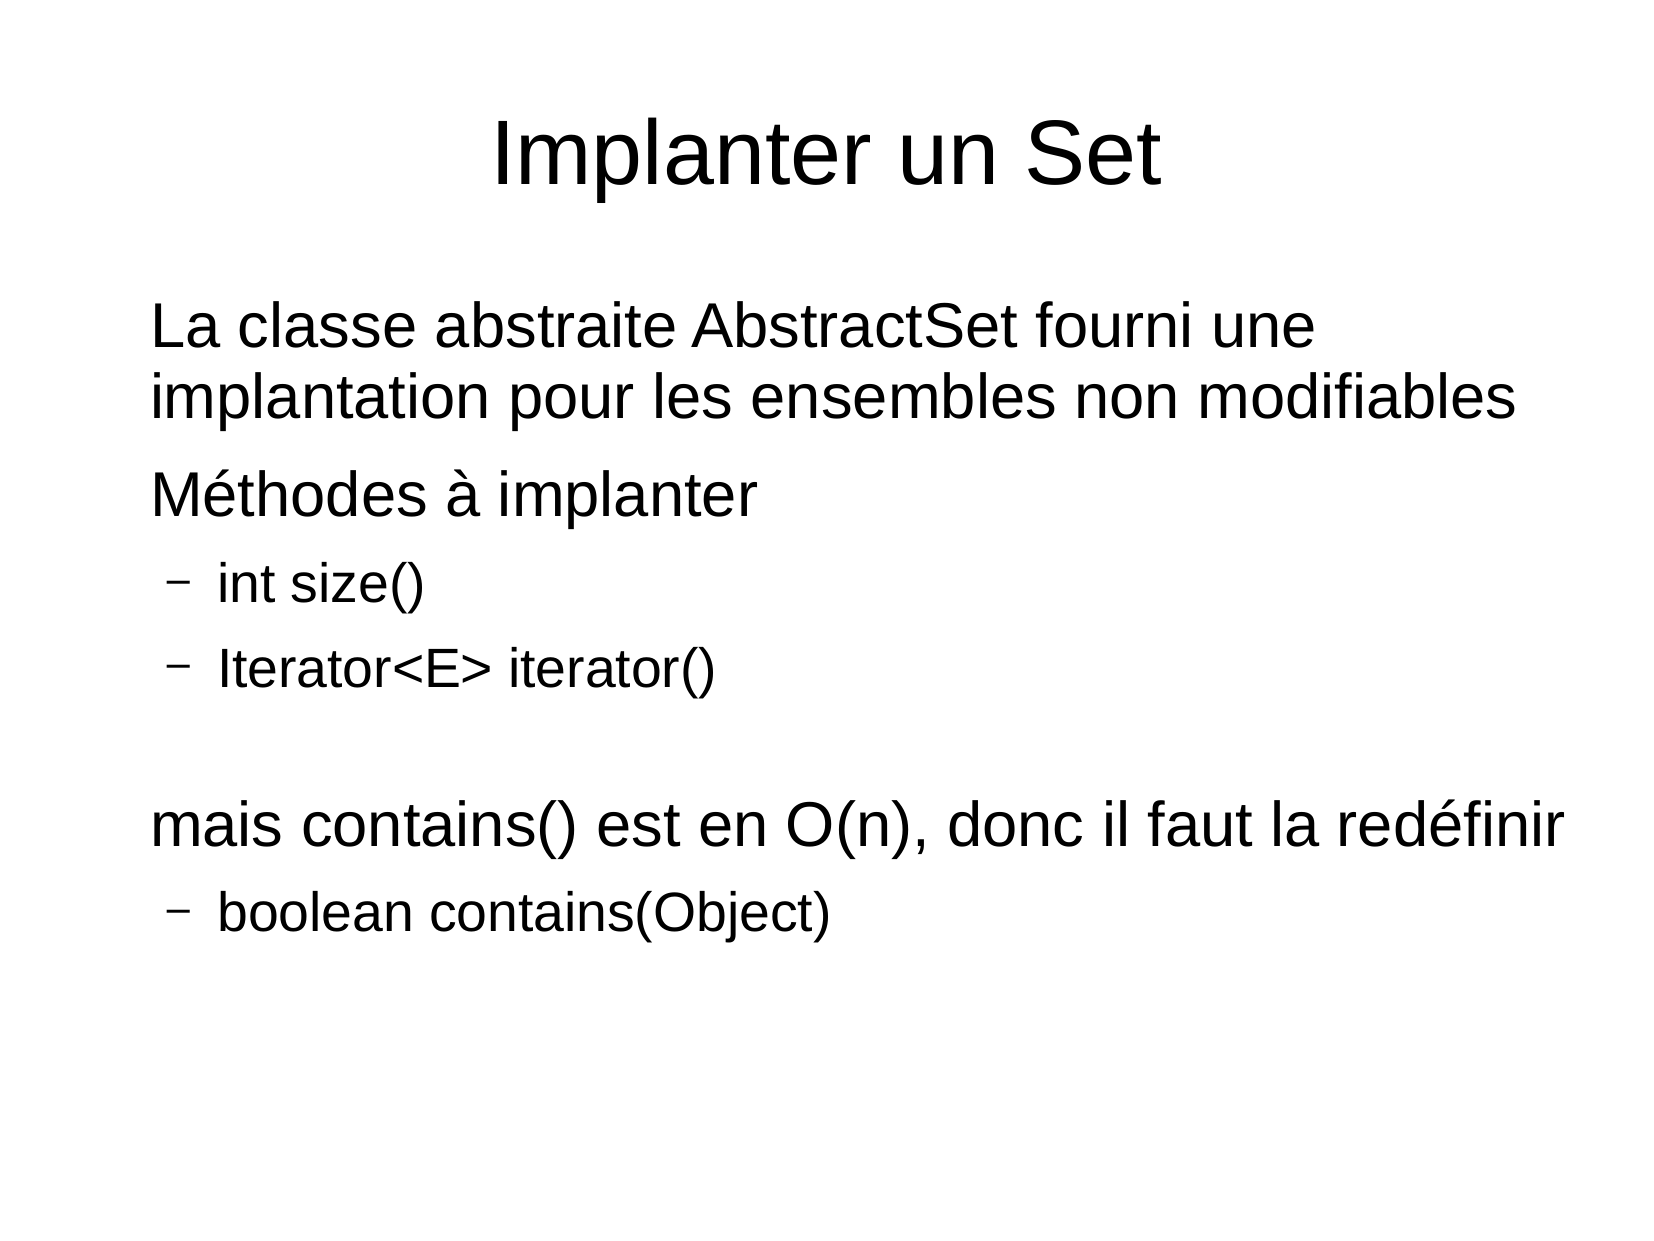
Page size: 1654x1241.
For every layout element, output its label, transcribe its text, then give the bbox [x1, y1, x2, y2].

list La classe abstraite AbstractSet fourni une implantation pour les ensembles non modifiables Méthodes à implanter int size() Iterator<E> iterator() mais contains() est en O(n), donc il faut la redéfinir boolean contains(Object) [82, 290, 1571, 1010]
title Implanter un Set [82, 49, 1571, 257]
